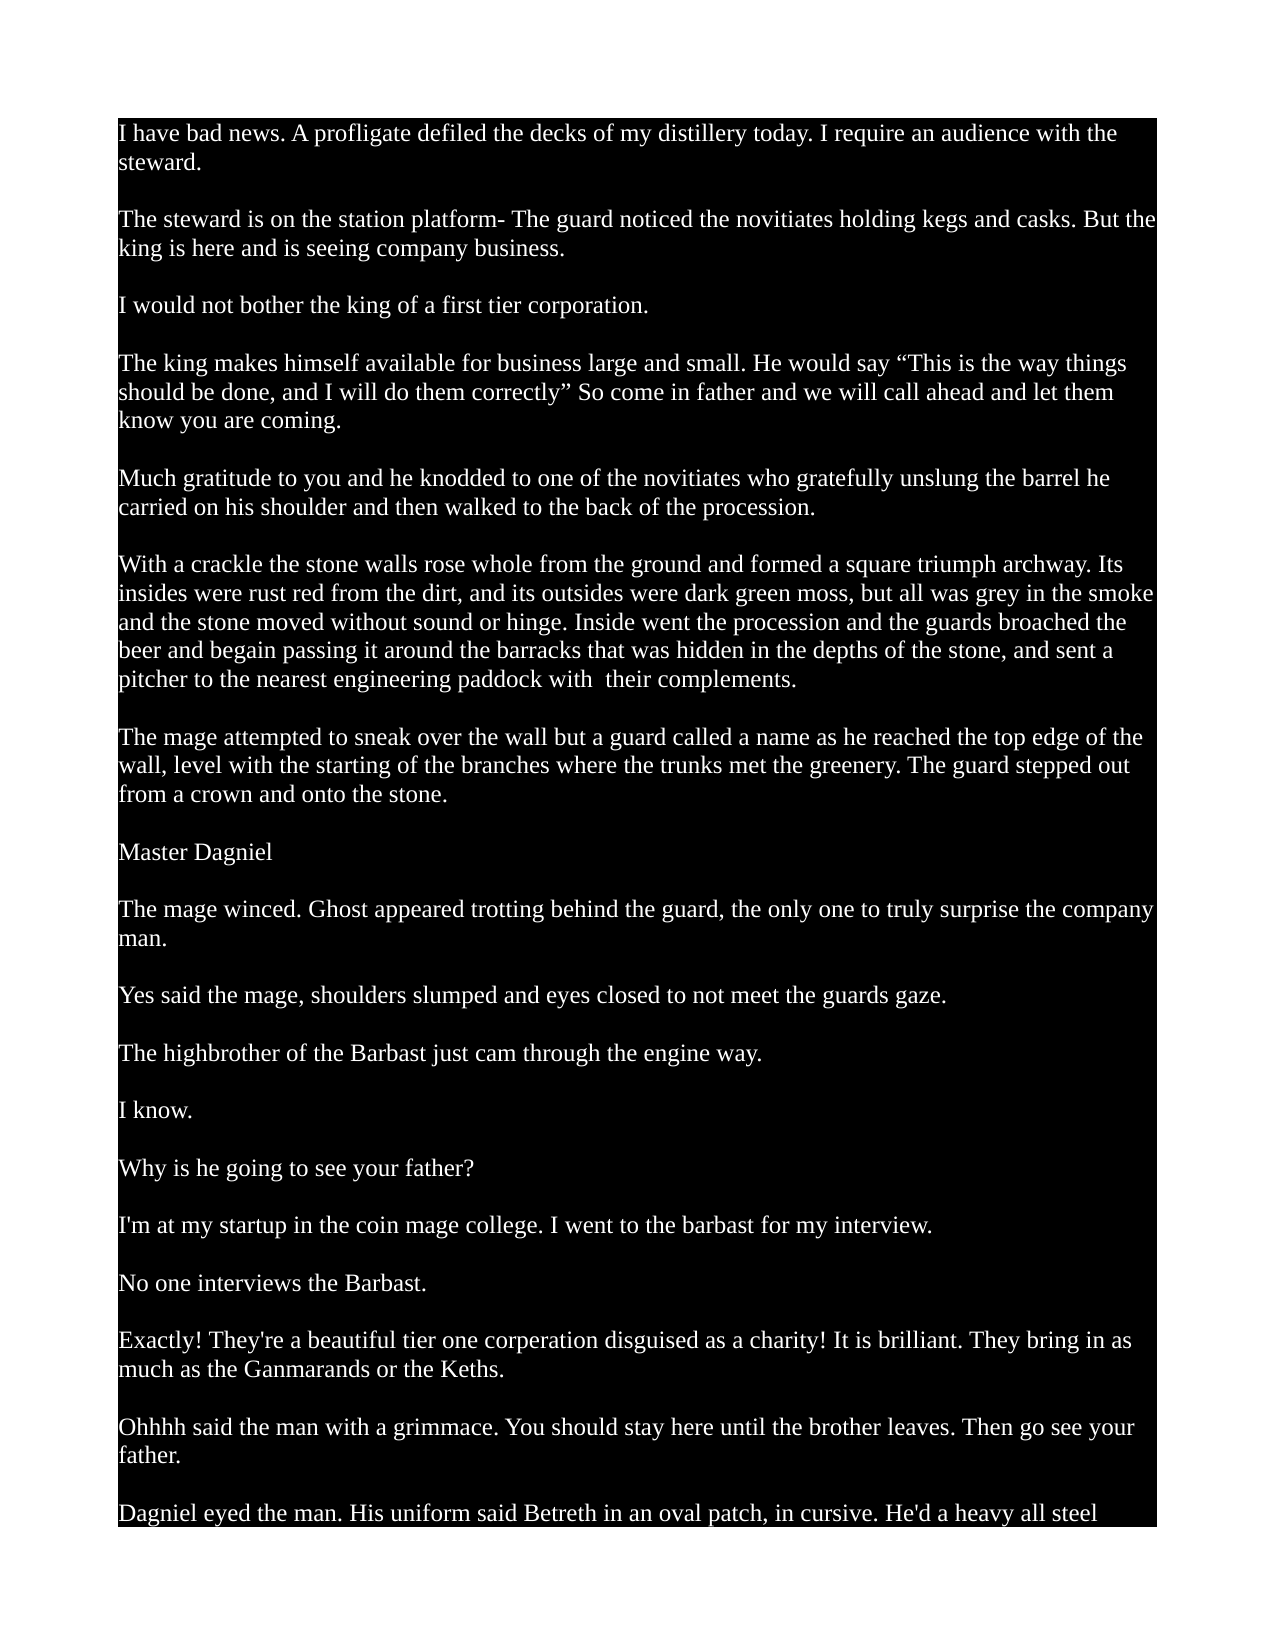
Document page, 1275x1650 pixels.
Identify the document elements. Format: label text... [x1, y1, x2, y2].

text The mage winced. Ghost appeared trotting behind the guard, the only one to truly surprise the company man. Yes said the mage, shoulders slumped and eyes closed to not meet the guards gaze. The highbrother of the Barbast just cam through the engine way. I know. Why is he going to see your father? I'm at my startup in the coin mage college. I went to the barbast for my interview. No one interviews the Barbast. Exactly! They're a beautiful tier one corperation disguised as a charity! It is brilliant. They bring in as much as the Ganmarands or the Keths. [118, 894, 1157, 1383]
text I have bad news. A profligate defiled the decks of my distillery today. I require an audience with the steward. The steward is on the station platform- The guard noticed the novitiates holding kegs and casks. But the king is here and is seeing company business. I would not bother the king of a first tier corporation. The king makes himself available for business large and small. He would say “This is the way things should be done, and I will do them correctly” So come in father and we will call ahead and let them know you are coming. Much gratitude to you and he knodded to one of the novitiates who gratefully unslung the barrel he carried on his shoulder and then walked to the back of the procession. With a crackle the stone walls rose whole from the ground and formed a square triumph archway. Its insides were rust red from the dirt, and its outsides were dark green moss, but all was grey in the smoke and the stone moved without sound or hinge. Inside went the procession and the guards broached the beer and begain passing it around the barracks that was hidden in the depths of the stone, and sent a pitcher to the nearest engineering paddock with their complements. The mage attempted to sneak over the wall but a guard called a name as he reached the top edge of the wall, level with the starting of the branches where the trunks met the greenery. The guard stepped out from a crown and onto the stone. Master Dagniel [118, 118, 1157, 866]
text Dagniel eyed the man. His uniform said Betreth in an oval patch, in cursive. He'd a heavy all steel [118, 1498, 1157, 1527]
text Ohhhh said the man with a grimmace. You should stay here until the brother leaves. Then go see your father. [118, 1412, 1157, 1469]
